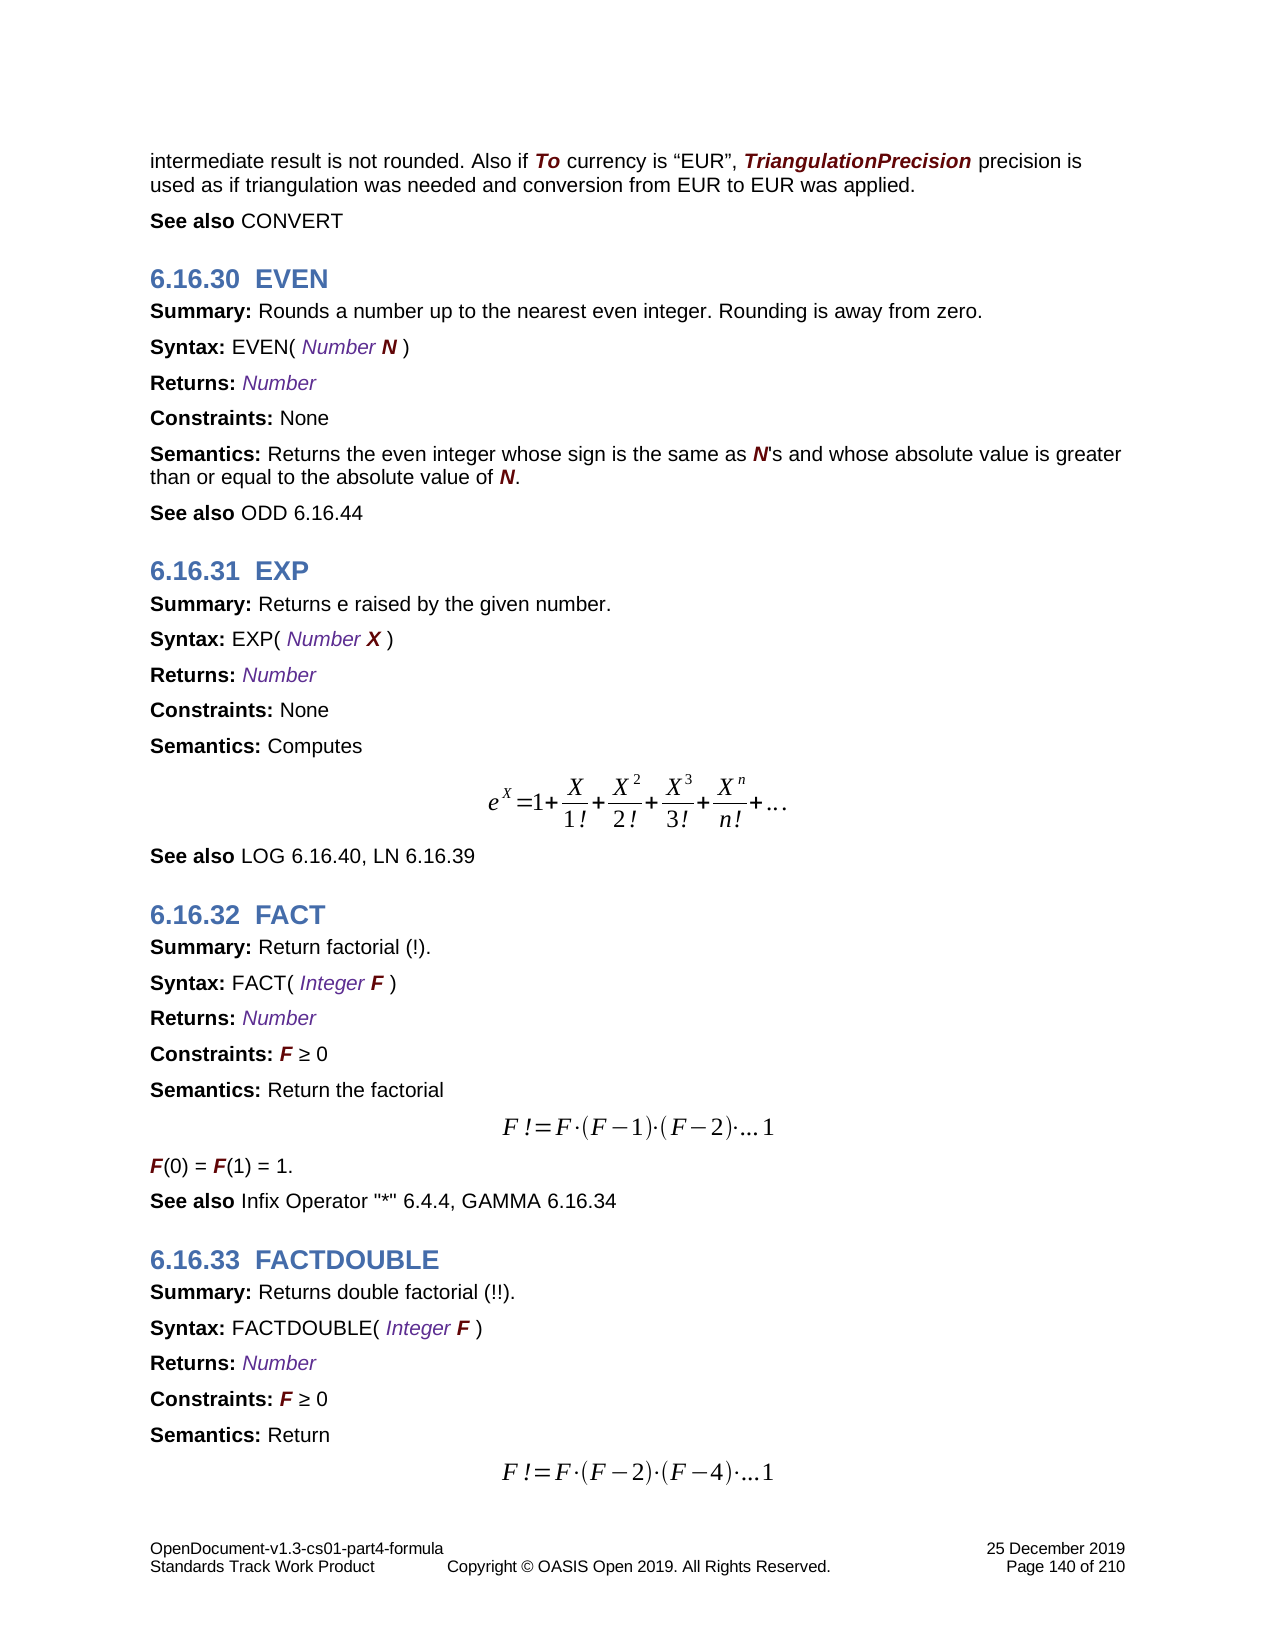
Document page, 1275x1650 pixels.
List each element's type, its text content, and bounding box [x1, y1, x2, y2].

text F(0) = F(1) = 1. [150, 1154, 1125, 1178]
text Returns: Number [150, 1352, 1125, 1375]
text See also Infix Operator "*" 6.4.4, GAMMA 6.16.34 [150, 1190, 1125, 1213]
text Constraints: None [150, 699, 1125, 722]
text Syntax: EVEN( Number N ) [150, 335, 1125, 359]
subtitle FACT [150, 899, 1125, 929]
subtitle EVEN [150, 264, 1125, 294]
text See also ODD 6.16.44 [150, 501, 1125, 525]
text Constraints: F ≥ 0 [150, 1042, 1125, 1066]
text Syntax: FACT( Integer F ) [150, 971, 1125, 995]
text Constraints: None [150, 407, 1125, 430]
text See also LOG 6.16.40, LN 6.16.39 [150, 845, 1125, 868]
text Summary: Returns e raised by the given number. [150, 592, 1125, 616]
text Summary: Return factorial (!). [150, 936, 1125, 959]
subtitle FACTDOUBLE [150, 1244, 1125, 1274]
text Semantics: Computes [150, 734, 1125, 758]
text intermediate result is not rounded. Also if To currency is “EUR”, TriangulationPrecision precision is used as if triangulation was needed and conversion from EUR to EUR was applied. [150, 150, 1125, 197]
subtitle EXP [150, 556, 1125, 586]
text Semantics: Returns the even integer whose sign is the same as N's and whose absolute value is greater than or equal to the absolute value of N. [150, 442, 1125, 489]
text Summary: Rounds a number up to the nearest even integer. Rounding is away from zero. [150, 300, 1125, 323]
text Semantics: Return [150, 1423, 1125, 1447]
text Summary: Returns double factorial (!!). [150, 1281, 1125, 1304]
text See also CONVERT [150, 209, 1125, 233]
text Semantics: Return the factorial [150, 1078, 1125, 1102]
text Returns: Number [150, 371, 1125, 394]
text Constraints: F ≥ 0 [150, 1387, 1125, 1411]
text Returns: Number [150, 663, 1125, 687]
text Syntax: FACTDOUBLE( Integer F ) [150, 1316, 1125, 1340]
text Returns: Number [150, 1007, 1125, 1030]
text Syntax: EXP( Number X ) [150, 628, 1125, 651]
